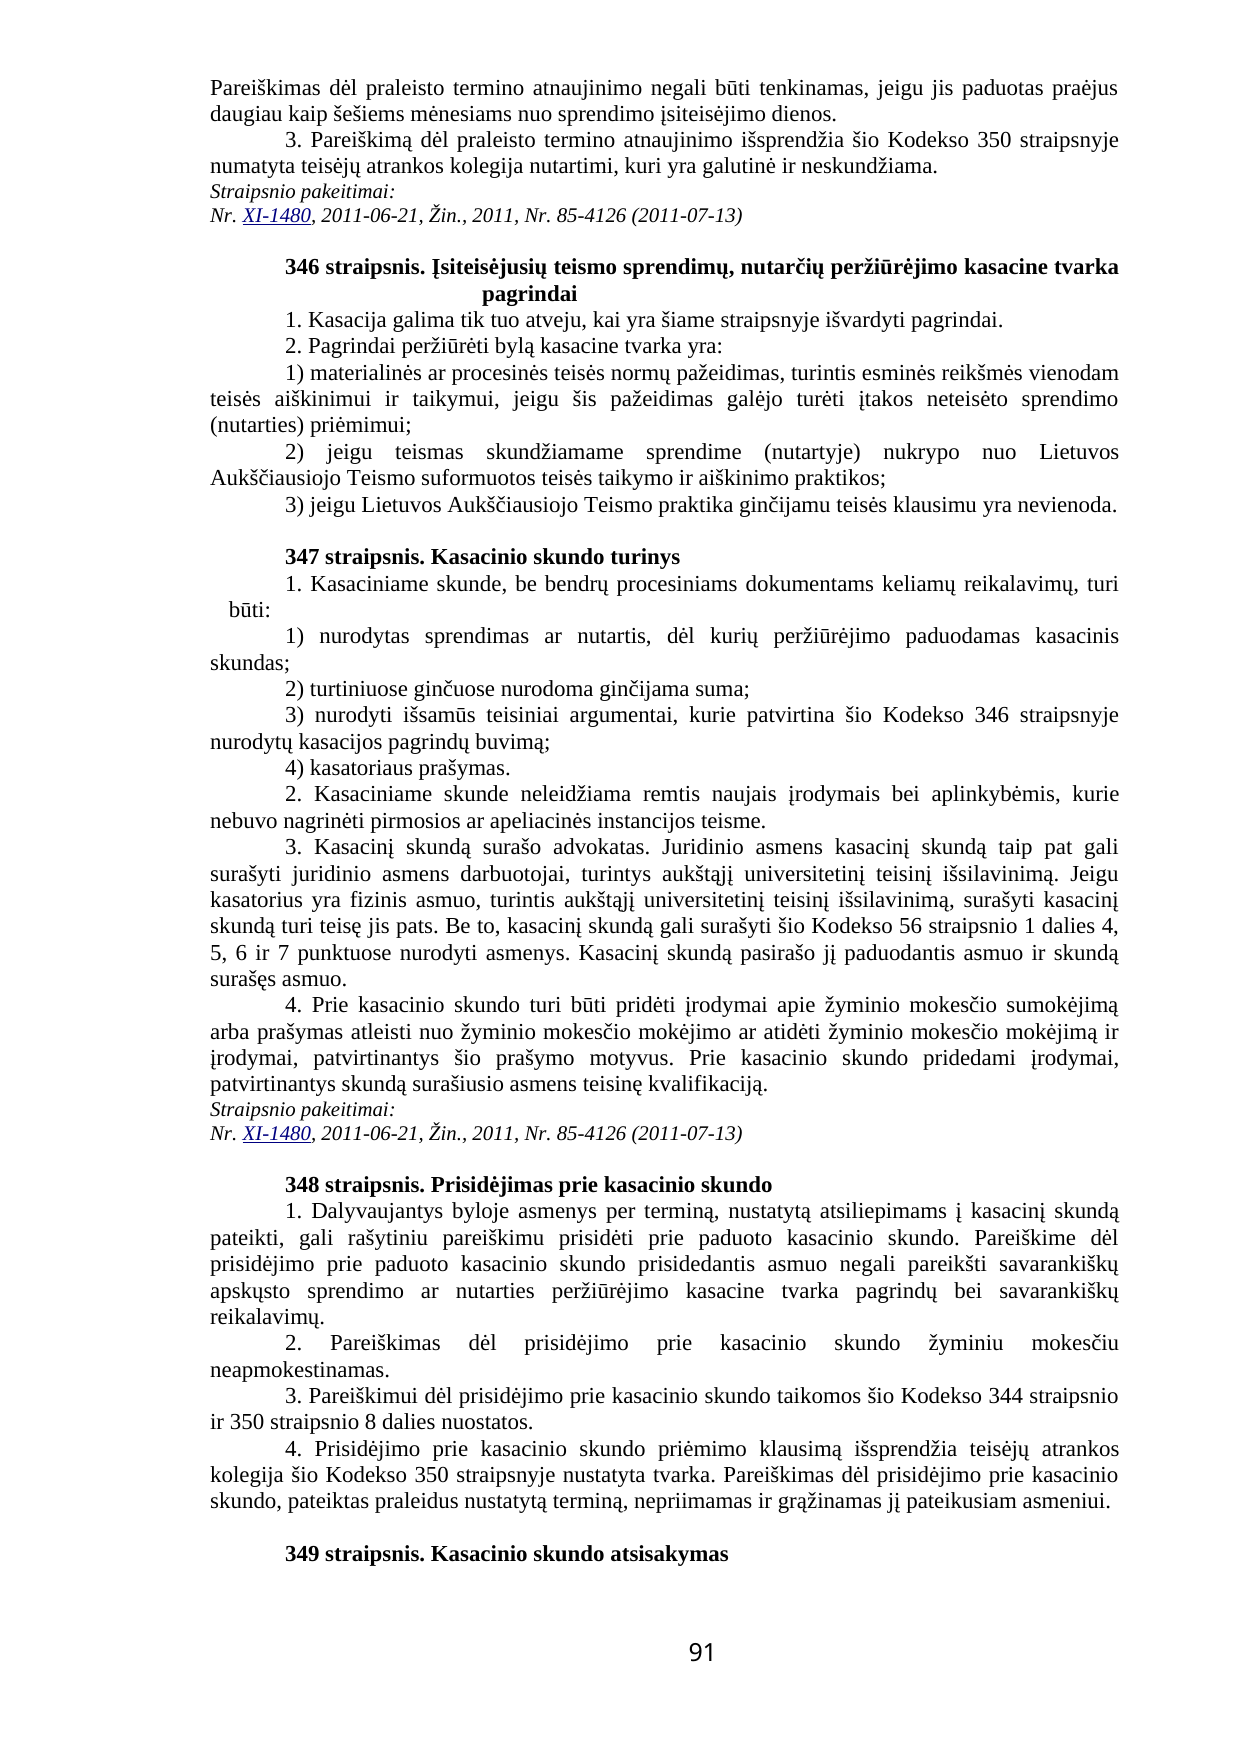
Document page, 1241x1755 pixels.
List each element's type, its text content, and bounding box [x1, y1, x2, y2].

text 346 straipsnis. Įsiteisėjusių teismo sprendimų, nutarčių peržiūrėjimo kasacine tvarka pagrindai [285, 253, 1120, 306]
text 3) jeigu Lietuvos Aukščiausiojo Teismo praktika ginčijamu teisės klausimu yra nevienoda. [210, 491, 1120, 517]
text Straipsnio pakeitimai: [210, 1097, 1120, 1121]
text Pareiškimas dėl praleisto termino atnaujinimo negali būti tenkinamas, jeigu jis paduotas praėjus daugiau kaip šešiems mėnesiams nuo sprendimo įsiteisėjimo dienos. [210, 73, 1120, 126]
text 3. Kasacinį skundą surašo advokatas. Juridinio asmens kasacinį skundą taip pat gali surašyti juridinio asmens darbuotojai, turintys aukštąjį universitetinį teisinį išsilavinimą. Jeigu kasatorius yra fizinis asmuo, turintis aukštąjį universitetinį teisinį išsilavinimą, surašyti kasacinį skundą turi teisę jis pats. Be to, kasacinį skundą gali surašyti šio Kodekso 56 straipsnio 1 dalies 4, 5, 6 ir 7 punktuose nurodyti asmenys. Kasacinį skundą pasirašo jį paduodantis asmuo ir skundą surašęs asmuo. [210, 833, 1120, 991]
text Nr. XI-1480, 2011-06-21, Žin., 2011, Nr. 85-4126 (2011-07-13) [210, 203, 1120, 227]
text 347 straipsnis. Kasacinio skundo turinys [210, 543, 1120, 570]
text 1) materialinės ar procesinės teisės normų pažeidimas, turintis esminės reikšmės vienodam teisės aiškinimui ir taikymui, jeigu šis pažeidimas galėjo turėti įtakos neteisėto sprendimo (nutarties) priėmimui; [210, 359, 1120, 438]
text 4. Prie kasacinio skundo turi būti pridėti įrodymai apie žyminio mokesčio sumokėjimą arba prašymas atleisti nuo žyminio mokesčio mokėjimo ar atidėti žyminio mokesčio mokėjimą ir įrodymai, patvirtinantys šio prašymo motyvus. Prie kasacinio skundo pridedami įrodymai, patvirtinantys skundą surašiusio asmens teisinę kvalifikaciją. [210, 991, 1120, 1097]
text 348 straipsnis. Prisidėjimas prie kasacinio skundo [229, 1171, 1120, 1198]
text 1. Dalyvaujantys byloje asmenys per terminą, nustatytą atsiliepimams į kasacinį skundą pateikti, gali rašytiniu pareiškimu prisidėti prie paduoto kasacinio skundo. Pareiškime dėl prisidėjimo prie paduoto kasacinio skundo prisidedantis asmuo negali pareikšti savarankiškų apskųsto sprendimo ar nutarties peržiūrėjimo kasacine tvarka pagrindų bei savarankiškų reikalavimų. [210, 1198, 1120, 1329]
text 3. Pareiškimą dėl praleisto termino atnaujinimo išsprendžia šio Kodekso 350 straipsnyje numatyta teisėjų atrankos kolegija nutartimi, kuri yra galutinė ir neskundžiama. [210, 126, 1120, 179]
text 4) kasatoriaus prašymas. [210, 754, 1120, 781]
text Straipsnio pakeitimai: [210, 179, 1120, 203]
text Nr. XI-1480, 2011-06-21, Žin., 2011, Nr. 85-4126 (2011-07-13) [210, 1121, 1120, 1145]
text 3) nurodyti išsamūs teisiniai argumentai, kurie patvirtina šio Kodekso 346 straipsnyje nurodytų kasacijos pagrindų buvimą; [210, 701, 1120, 754]
text 4. Prisidėjimo prie kasacinio skundo priėmimo klausimą išsprendžia teisėjų atrankos kolegija šio Kodekso 350 straipsnyje nustatyta tvarka. Pareiškimas dėl prisidėjimo prie kasacinio skundo, pateiktas praleidus nustatytą terminą, nepriimamas ir grąžinamas jį pateikusiam asmeniui. [210, 1435, 1120, 1514]
text 1. Kasacija galima tik tuo atveju, kai yra šiame straipsnyje išvardyti pagrindai. [210, 306, 1120, 332]
text 2. Pagrindai peržiūrėti bylą kasacine tvarka yra: [210, 332, 1120, 359]
text 1) nurodytas sprendimas ar nutartis, dėl kurių peržiūrėjimo paduodamas kasacinis skundas; [210, 622, 1120, 675]
text 2. Kasaciniame skunde neleidžiama remtis naujais įrodymais bei aplinkybėmis, kurie nebuvo nagrinėti pirmosios ar apeliacinės instancijos teisme. [210, 781, 1120, 833]
text 2. Pareiškimas dėl prisidėjimo prie kasacinio skundo žyminiu mokesčiu neapmokestinamas. [210, 1329, 1120, 1382]
text 349 straipsnis. Kasacinio skundo atsisakymas [210, 1540, 1120, 1567]
text 3. Pareiškimui dėl prisidėjimo prie kasacinio skundo taikomos šio Kodekso 344 straipsnio ir 350 straipsnio 8 dalies nuostatos. [210, 1382, 1120, 1435]
text 1. Kasaciniame skunde, be bendrų procesiniams dokumentams keliamų reikalavimų, turi būti: [229, 570, 1120, 622]
text 2) turtiniuose ginčuose nurodoma ginčijama suma; [210, 675, 1120, 701]
text 2) jeigu teismas skundžiamame sprendime (nutartyje) nukrypo nuo Lietuvos Aukščiausiojo Teismo suformuotos teisės taikymo ir aiškinimo praktikos; [210, 438, 1120, 491]
